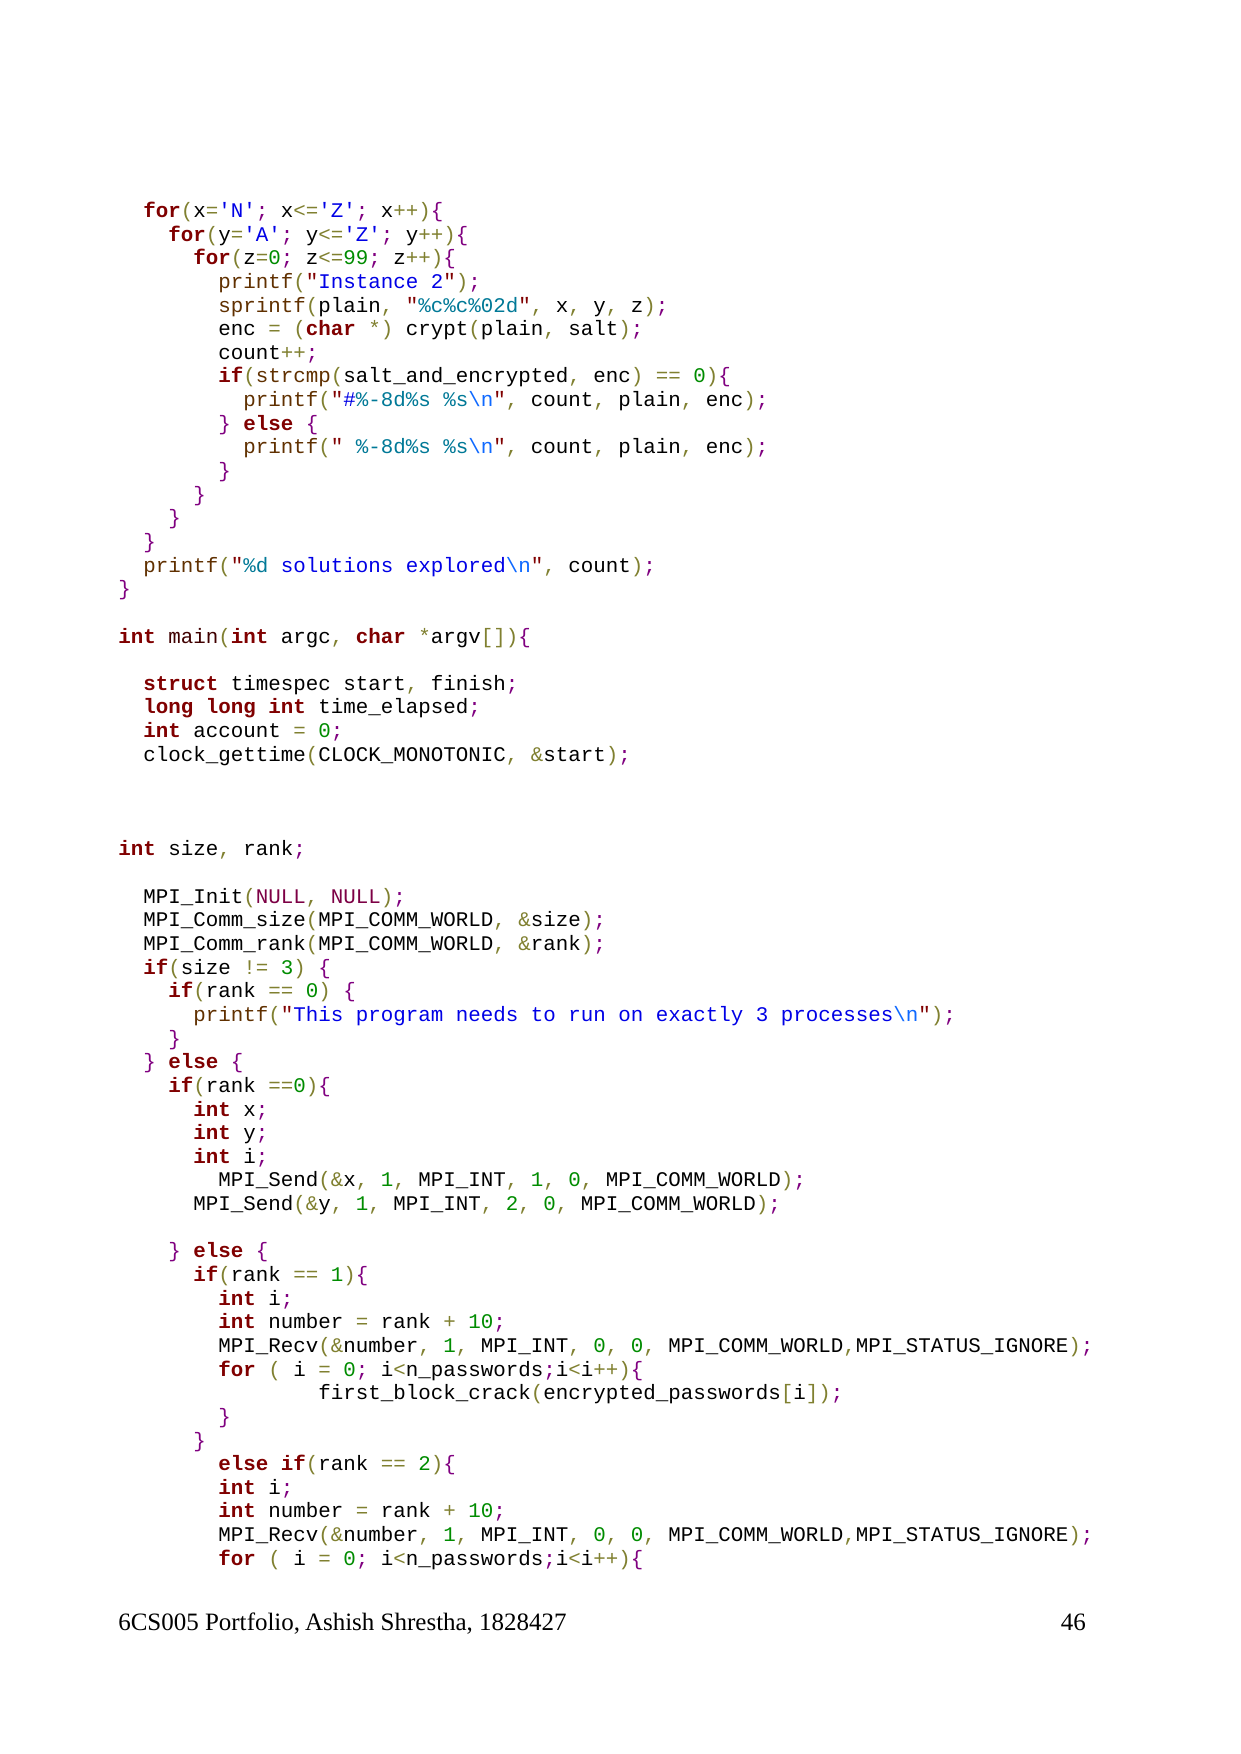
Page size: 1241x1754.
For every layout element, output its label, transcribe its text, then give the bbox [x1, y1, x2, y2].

text int y; [118, 1122, 1122, 1146]
text for(z=0; z<=99; z++){ [118, 247, 1122, 271]
text MPI_Send(&x, 1, MPI_INT, 1, 0, MPI_COMM_WORLD); [118, 1169, 1122, 1193]
text } [118, 460, 1122, 484]
text } [118, 1429, 1122, 1453]
text printf("%d solutions explored\n", count); [118, 555, 1122, 578]
text } [118, 507, 1122, 531]
text } [118, 484, 1122, 507]
text } else { [118, 1051, 1122, 1075]
text enc = (char *) crypt(plain, salt); [118, 318, 1122, 342]
text MPI_Comm_size(MPI_COMM_WORLD, &size); [118, 909, 1122, 933]
text printf("Instance 2"); [118, 271, 1122, 294]
text int i; [118, 1288, 1122, 1311]
text long long int time_elapsed; [118, 697, 1122, 720]
text first_block_crack(encrypted_passwords[i]); [118, 1382, 1122, 1406]
text int x; [118, 1098, 1122, 1122]
text if(rank ==0){ [118, 1075, 1122, 1098]
text for(y='A'; y<='Z'; y++){ [118, 224, 1122, 247]
text if(size != 3) { [118, 957, 1122, 980]
text int account = 0; [118, 720, 1122, 744]
text } [118, 578, 1122, 602]
text int number = rank + 10; [118, 1311, 1122, 1335]
text for ( i = 0; i<n_passwords;i<i++){ [118, 1548, 1122, 1571]
text int main(int argc, char *argv[]){ [118, 626, 1122, 649]
text printf("This program needs to run on exactly 3 processes\n"); [118, 1004, 1122, 1028]
text printf(" %-8d%s %s\n", count, plain, enc); [118, 436, 1122, 460]
text MPI_Comm_rank(MPI_COMM_WORLD, &rank); [118, 933, 1122, 957]
text } else { [118, 413, 1122, 436]
text MPI_Recv(&number, 1, MPI_INT, 0, 0, MPI_COMM_WORLD,MPI_STATUS_IGNORE); [118, 1335, 1122, 1359]
text MPI_Init(NULL, NULL); [118, 886, 1122, 909]
text printf("#%-8d%s %s\n", count, plain, enc); [118, 389, 1122, 413]
text } [118, 531, 1122, 555]
text struct timespec start, finish; [118, 673, 1122, 697]
text else if(rank == 2){ [118, 1453, 1122, 1477]
text for(x='N'; x<='Z'; x++){ [118, 200, 1122, 224]
text } [118, 1406, 1122, 1429]
text if(rank == 0) { [118, 980, 1122, 1004]
text } [118, 1028, 1122, 1051]
text if(strcmp(salt_and_encrypted, enc) == 0){ [118, 366, 1122, 389]
text MPI_Send(&y, 1, MPI_INT, 2, 0, MPI_COMM_WORLD); [118, 1193, 1122, 1217]
text int size, rank; [118, 838, 1122, 862]
text count++; [118, 342, 1122, 366]
text sprintf(plain, "%c%c%02d", x, y, z); [118, 294, 1122, 318]
text for ( i = 0; i<n_passwords;i<i++){ [118, 1359, 1122, 1382]
text } else { [118, 1240, 1122, 1264]
text int number = rank + 10; [118, 1501, 1122, 1524]
text if(rank == 1){ [118, 1264, 1122, 1288]
text MPI_Recv(&number, 1, MPI_INT, 0, 0, MPI_COMM_WORLD,MPI_STATUS_IGNORE); [118, 1524, 1122, 1548]
text int i; [118, 1146, 1122, 1169]
text clock_gettime(CLOCK_MONOTONIC, &start); [118, 744, 1122, 767]
text int i; [118, 1477, 1122, 1501]
